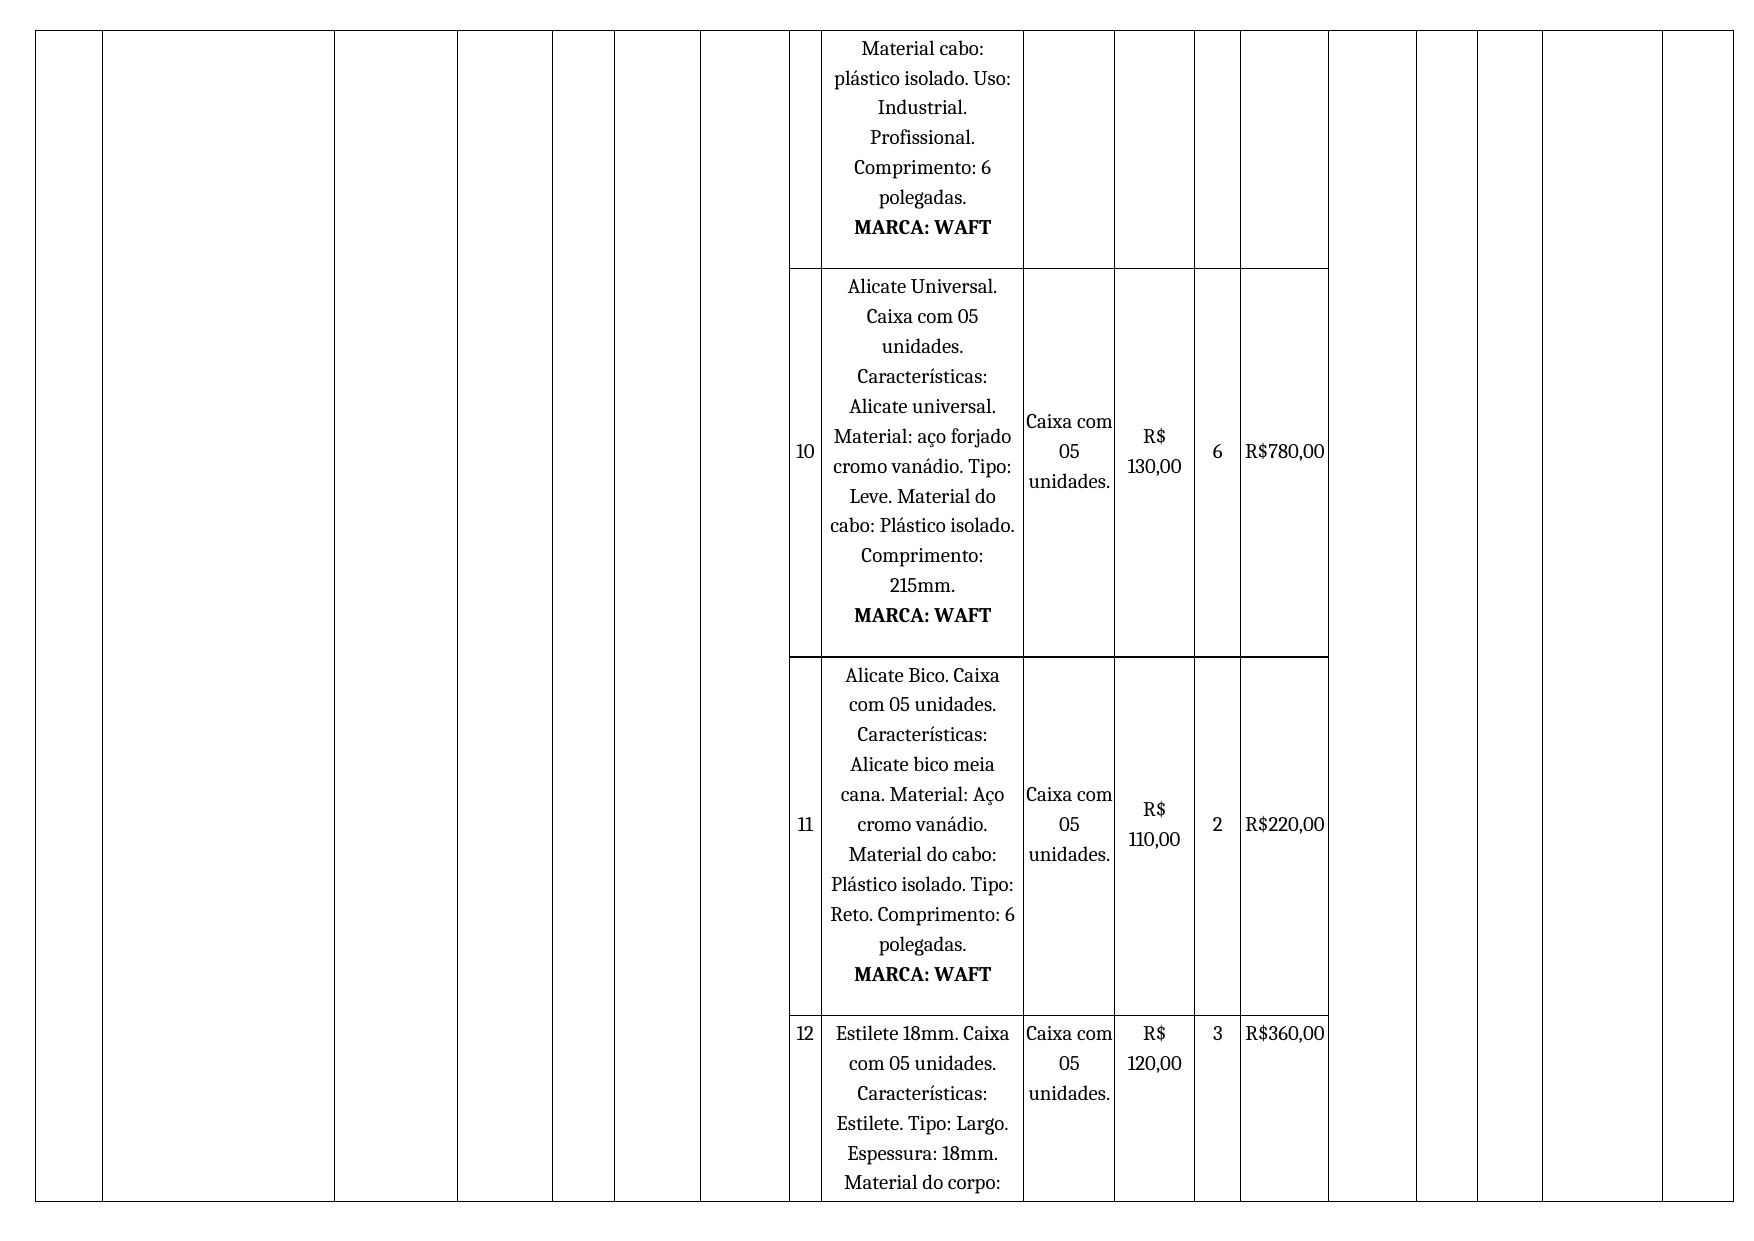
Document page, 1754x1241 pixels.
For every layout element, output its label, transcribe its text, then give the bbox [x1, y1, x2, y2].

table_cell [553, 31, 614, 1201]
table_cell R$ 110,00 [1115, 658, 1194, 1015]
table_cell R$360,00 [1241, 1016, 1328, 1201]
table_cell [1195, 31, 1240, 268]
table_cell Caixa com 05 unidades. [1024, 658, 1114, 1015]
table_cell Caixa com 05 unidades. [1024, 269, 1114, 656]
table_cell [1024, 31, 1114, 268]
table_cell [701, 31, 789, 1201]
table_cell [1663, 31, 1733, 1201]
table_cell 3 [1195, 1016, 1240, 1201]
table_cell [1478, 31, 1542, 1201]
table_cell [1241, 31, 1328, 268]
table_cell R$ 130,00 [1115, 269, 1194, 656]
table_cell 6 [1195, 269, 1240, 656]
table_cell 12 [790, 1016, 821, 1201]
table_cell R$780,00 [1241, 269, 1328, 656]
table_cell [1417, 31, 1477, 1201]
table_cell Estilete 18mm. Caixa com 05 unidades. Características: Estilete. Tipo: Largo. Espessura: 18mm. Material do corpo: [822, 1016, 1023, 1201]
table_cell Alicate Universal. Caixa com 05 unidades. Características: Alicate universal. Material: aço forjado cromo vanádio. Tipo: Leve. Material do cabo: Plástico isolado. Comprimento: 215mm. MARCA: WAFT [822, 269, 1023, 656]
table_cell [1543, 31, 1662, 1201]
table_cell 11 [790, 658, 821, 1015]
table_cell Material cabo: plástico isolado. Uso: Industrial. Profissional. Comprimento: 6 polegadas. MARCA: WAFT [822, 31, 1023, 268]
table_cell [335, 31, 457, 1201]
table_cell 10 [790, 269, 821, 656]
table_cell [1115, 31, 1194, 268]
table_cell [103, 31, 334, 1201]
table_cell R$220,00 [1241, 658, 1328, 1015]
table_cell [1329, 31, 1416, 1201]
table_cell R$ 120,00 [1115, 1016, 1194, 1201]
table_cell 2 [1195, 658, 1240, 1015]
table_cell [36, 31, 102, 1201]
table_cell Caixa com 05 unidades. [1024, 1016, 1114, 1201]
table_cell [458, 31, 552, 1201]
table_cell [790, 31, 821, 268]
table_cell Alicate Bico. Caixa com 05 unidades. Características: Alicate bico meia cana. Material: Aço cromo vanádio. Material do cabo: Plástico isolado. Tipo: Reto. Comprimento: 6 polegadas. MARCA: WAFT [822, 658, 1023, 1015]
table_cell [615, 31, 700, 1201]
